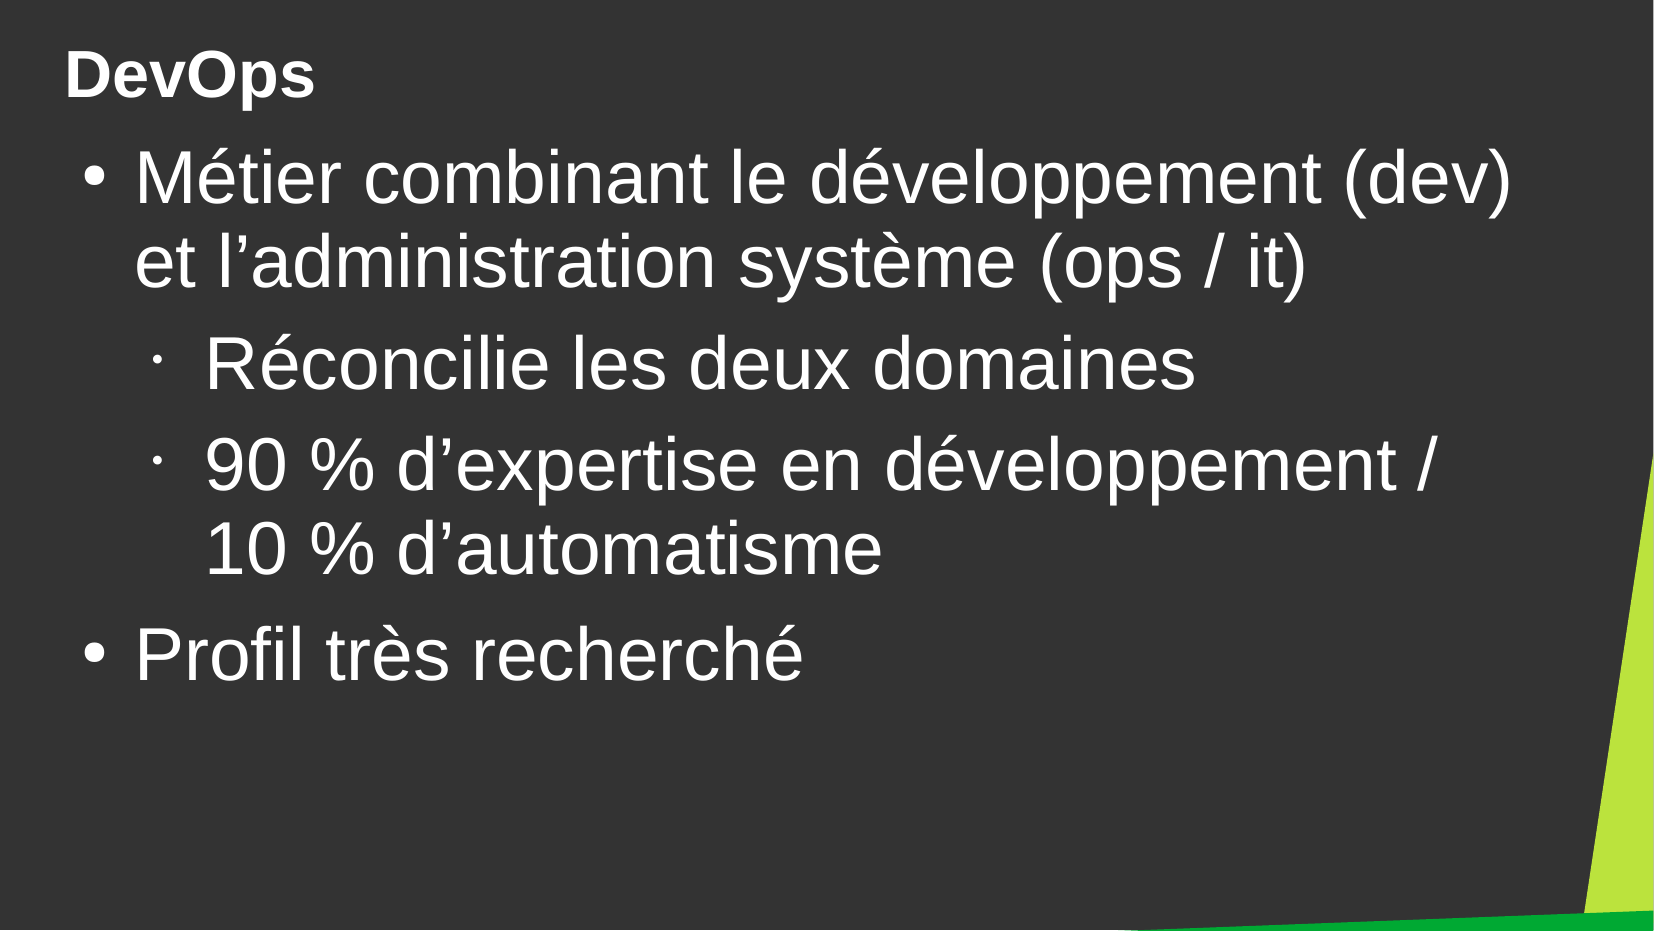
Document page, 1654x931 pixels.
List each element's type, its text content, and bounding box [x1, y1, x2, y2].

title DevOps [64, 37, 1388, 115]
list Métier combinant le développement (dev) et l’administration système (ops / it) Réconcilie les deux domaines 90 % d’expertise en développement / 10 % d’automatisme Profil très recherché [63, 135, 1583, 839]
text_box [1118, 449, 1654, 931]
